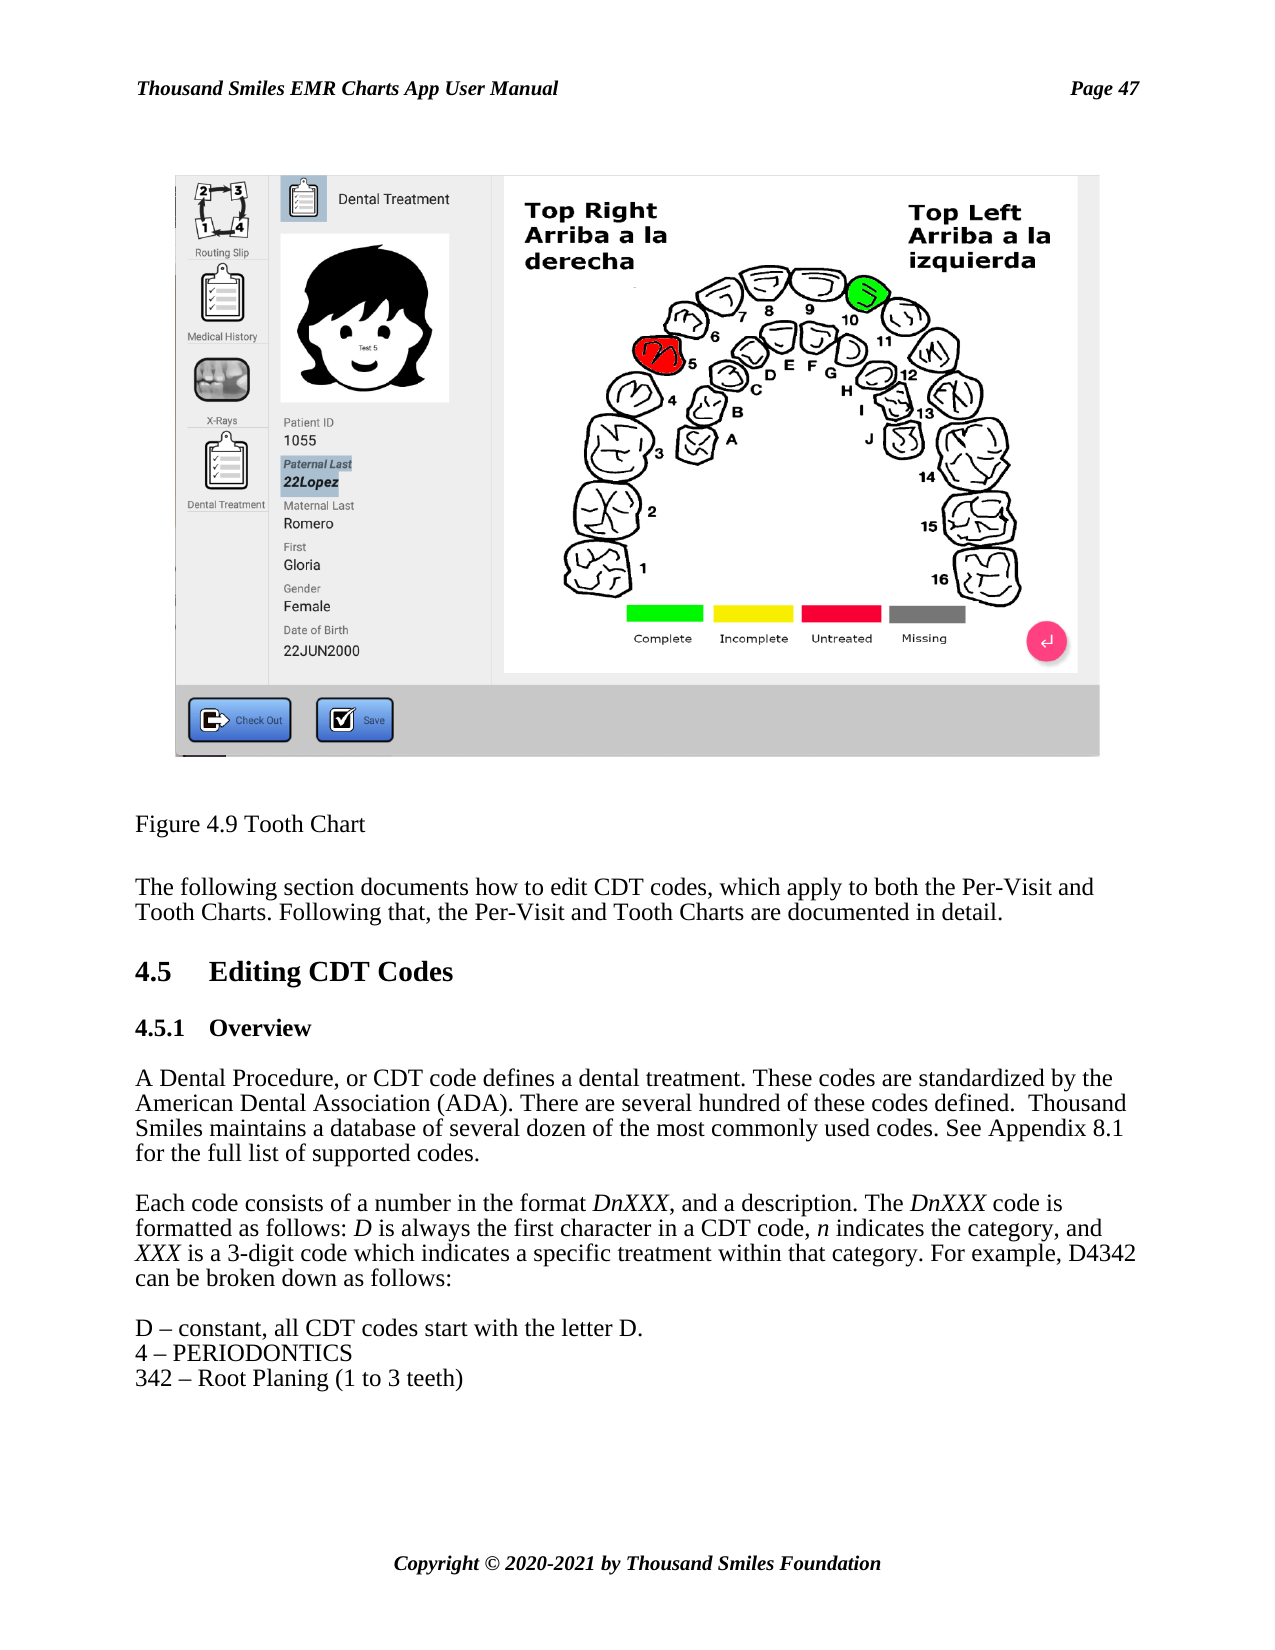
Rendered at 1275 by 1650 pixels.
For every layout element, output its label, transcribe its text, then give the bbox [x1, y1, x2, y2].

text Each code consists of a number in the format DnXXX, and a description. The DnXXX code is formatted as follows: D is always the first character in a CDT code, n indicates the category, and XXX is a 3-digit code which indicates a specific treatment within that category. For example, D4342 can be broken down as follows: [135, 1192, 1140, 1292]
subtitle Overview [135, 1017, 1140, 1042]
text A Dental Procedure, or CDT code defines a dental treatment. These codes are standardized by the American Dental Association (ADA). There are several hundred of these codes defined. Thousand Smiles maintains a database of several dozen of the most commonly used codes. See Appendix 8.1 for the full list of supported codes. [135, 1067, 1140, 1167]
text 342 – Root Planing (1 to 3 teeth) [135, 1367, 1140, 1392]
picture [175, 175, 1100, 757]
text The following section documents how to edit CDT codes, which apply to both the Per-Visit and Tooth Charts. Following that, the Per-Visit and Tooth Charts are documented in detail. [135, 875, 1140, 925]
text D – constant, all CDT codes start with the letter D. [135, 1317, 1140, 1342]
text 4 – PERIODONTICS [135, 1342, 1140, 1367]
subtitle Editing CDT Codes [135, 954, 1140, 988]
text Figure 4.9 Tooth Chart [135, 812, 1140, 837]
